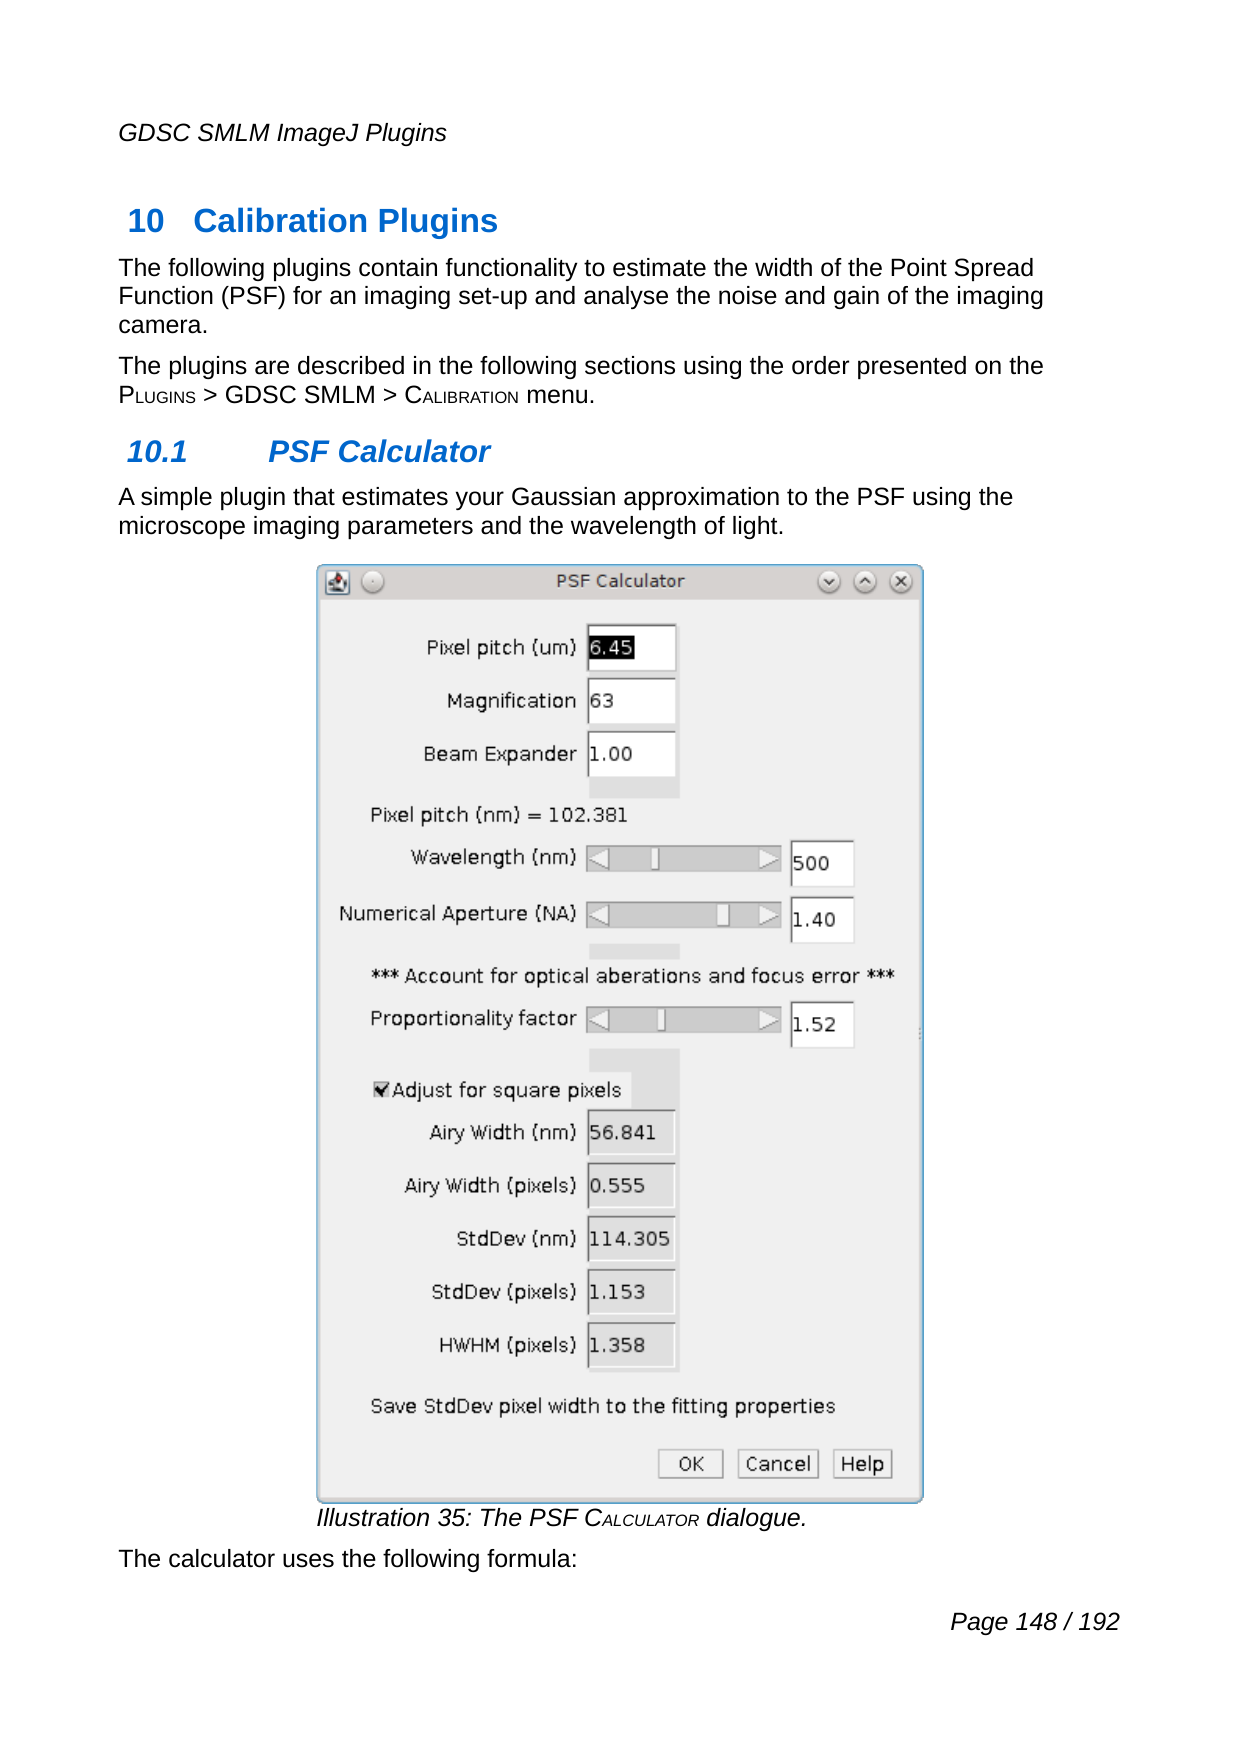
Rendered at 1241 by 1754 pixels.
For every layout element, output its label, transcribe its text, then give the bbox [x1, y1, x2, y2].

picture [316, 564, 924, 1504]
text Illustration 35: The PSF Calculator dialogue. [316, 1504, 924, 1532]
subtitle Calibration Plugins [118, 201, 1122, 240]
text The calculator uses the following formula: [118, 1544, 1122, 1573]
subtitle PSF Calculator [118, 433, 1122, 469]
text The following plugins contain functionality to estimate the width of the Point Spread Function (PSF) for an imaging set-up and analyse the noise and gain of the imaging camera. [118, 252, 1122, 339]
text The plugins are described in the following sections using the order presented on the Plugins > GDSC SMLM > Calibration menu. [118, 351, 1122, 409]
text A simple plugin that estimates your Gaussian approximation to the PSF using the microscope imaging parameters and the wavelength of light. [118, 482, 1122, 539]
